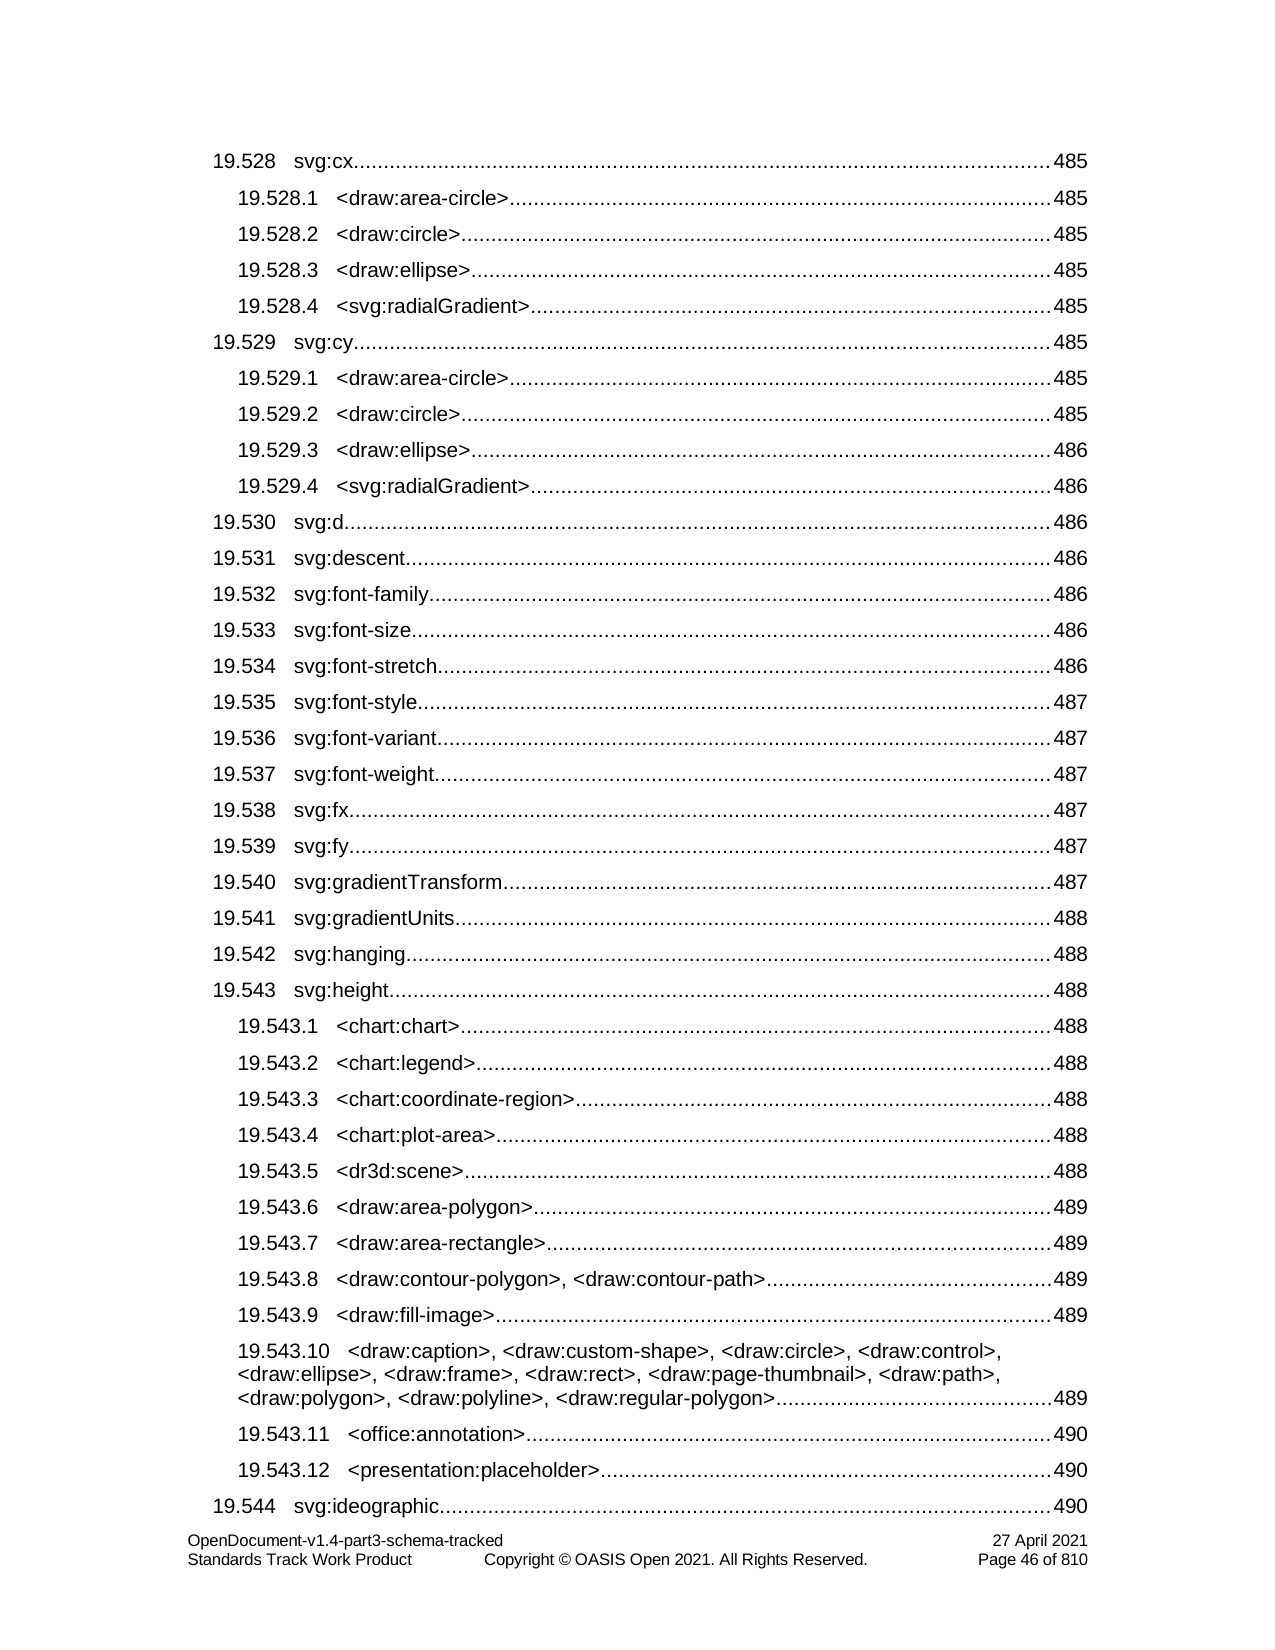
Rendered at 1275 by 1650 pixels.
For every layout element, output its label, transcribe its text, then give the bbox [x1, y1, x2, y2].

text 19.543.5 <dr3d:scene> 488 [237, 1159, 1088, 1183]
text 19.543.9 <draw:fill-image> 489 [237, 1303, 1088, 1327]
text 19.536 svg:font-variant 487 [212, 727, 1088, 750]
text 19.529 svg:cy 485 [212, 330, 1088, 354]
text 19.543.7 <draw:area-rectangle> 489 [237, 1231, 1088, 1255]
text 19.528.2 <draw:circle> 485 [237, 222, 1088, 246]
text 19.538 svg:fx 487 [212, 799, 1088, 822]
text 19.537 svg:font-weight 487 [212, 763, 1088, 786]
text 19.543.8 <draw:contour-polygon>, <draw:contour-path> 489 [237, 1267, 1088, 1291]
text 19.543.1 <chart:chart> 488 [237, 1015, 1088, 1038]
text 19.535 svg:font-style 487 [212, 691, 1088, 714]
text 19.543 svg:height 488 [212, 979, 1088, 1002]
text 19.544 svg:ideographic 490 [212, 1494, 1088, 1518]
text 19.530 svg:d 486 [212, 510, 1088, 534]
text 19.534 svg:font-stretch 486 [212, 654, 1088, 678]
text 19.541 svg:gradientUnits 488 [212, 907, 1088, 930]
text 19.539 svg:fy 487 [212, 835, 1088, 858]
text 19.528.1 <draw:area-circle> 485 [237, 186, 1088, 209]
text 19.529.2 <draw:circle> 485 [237, 402, 1088, 426]
text 19.533 svg:font-size 486 [212, 618, 1088, 642]
text 19.529.1 <draw:area-circle> 485 [237, 366, 1088, 390]
text 19.529.3 <draw:ellipse> 486 [237, 438, 1088, 462]
text 19.528.4 <svg:radialGradient> 485 [237, 294, 1088, 318]
text 19.532 svg:font-family 486 [212, 582, 1088, 606]
text 19.543.2 <chart:legend> 488 [237, 1051, 1088, 1074]
text 19.543.12 <presentation:placeholder> 490 [237, 1458, 1088, 1482]
text 19.528.3 <draw:ellipse> 485 [237, 258, 1088, 282]
text 19.543.6 <draw:area-polygon> 489 [237, 1195, 1088, 1219]
text 19.540 svg:gradientTransform 487 [212, 871, 1088, 894]
text 19.528 svg:cx 485 [212, 150, 1088, 173]
text 19.543.4 <chart:plot-area> 488 [237, 1123, 1088, 1147]
text 19.531 svg:descent 486 [212, 546, 1088, 570]
text 19.543.11 <office:annotation> 490 [237, 1422, 1088, 1446]
text 19.529.4 <svg:radialGradient> 486 [237, 474, 1088, 498]
text 19.543.3 <chart:coordinate-region> 488 [237, 1087, 1088, 1111]
text 19.543.10 <draw:caption>, <draw:custom-shape>, <draw:circle>, <draw:control>, <draw:ellipse>, <draw:frame>, <draw:rect>, <draw:page-thumbnail>, <draw:path>, <draw:polygon>, <draw:polyline>, <draw:regular-polygon> 489 [237, 1339, 1088, 1410]
text 19.542 svg:hanging 488 [212, 943, 1088, 966]
